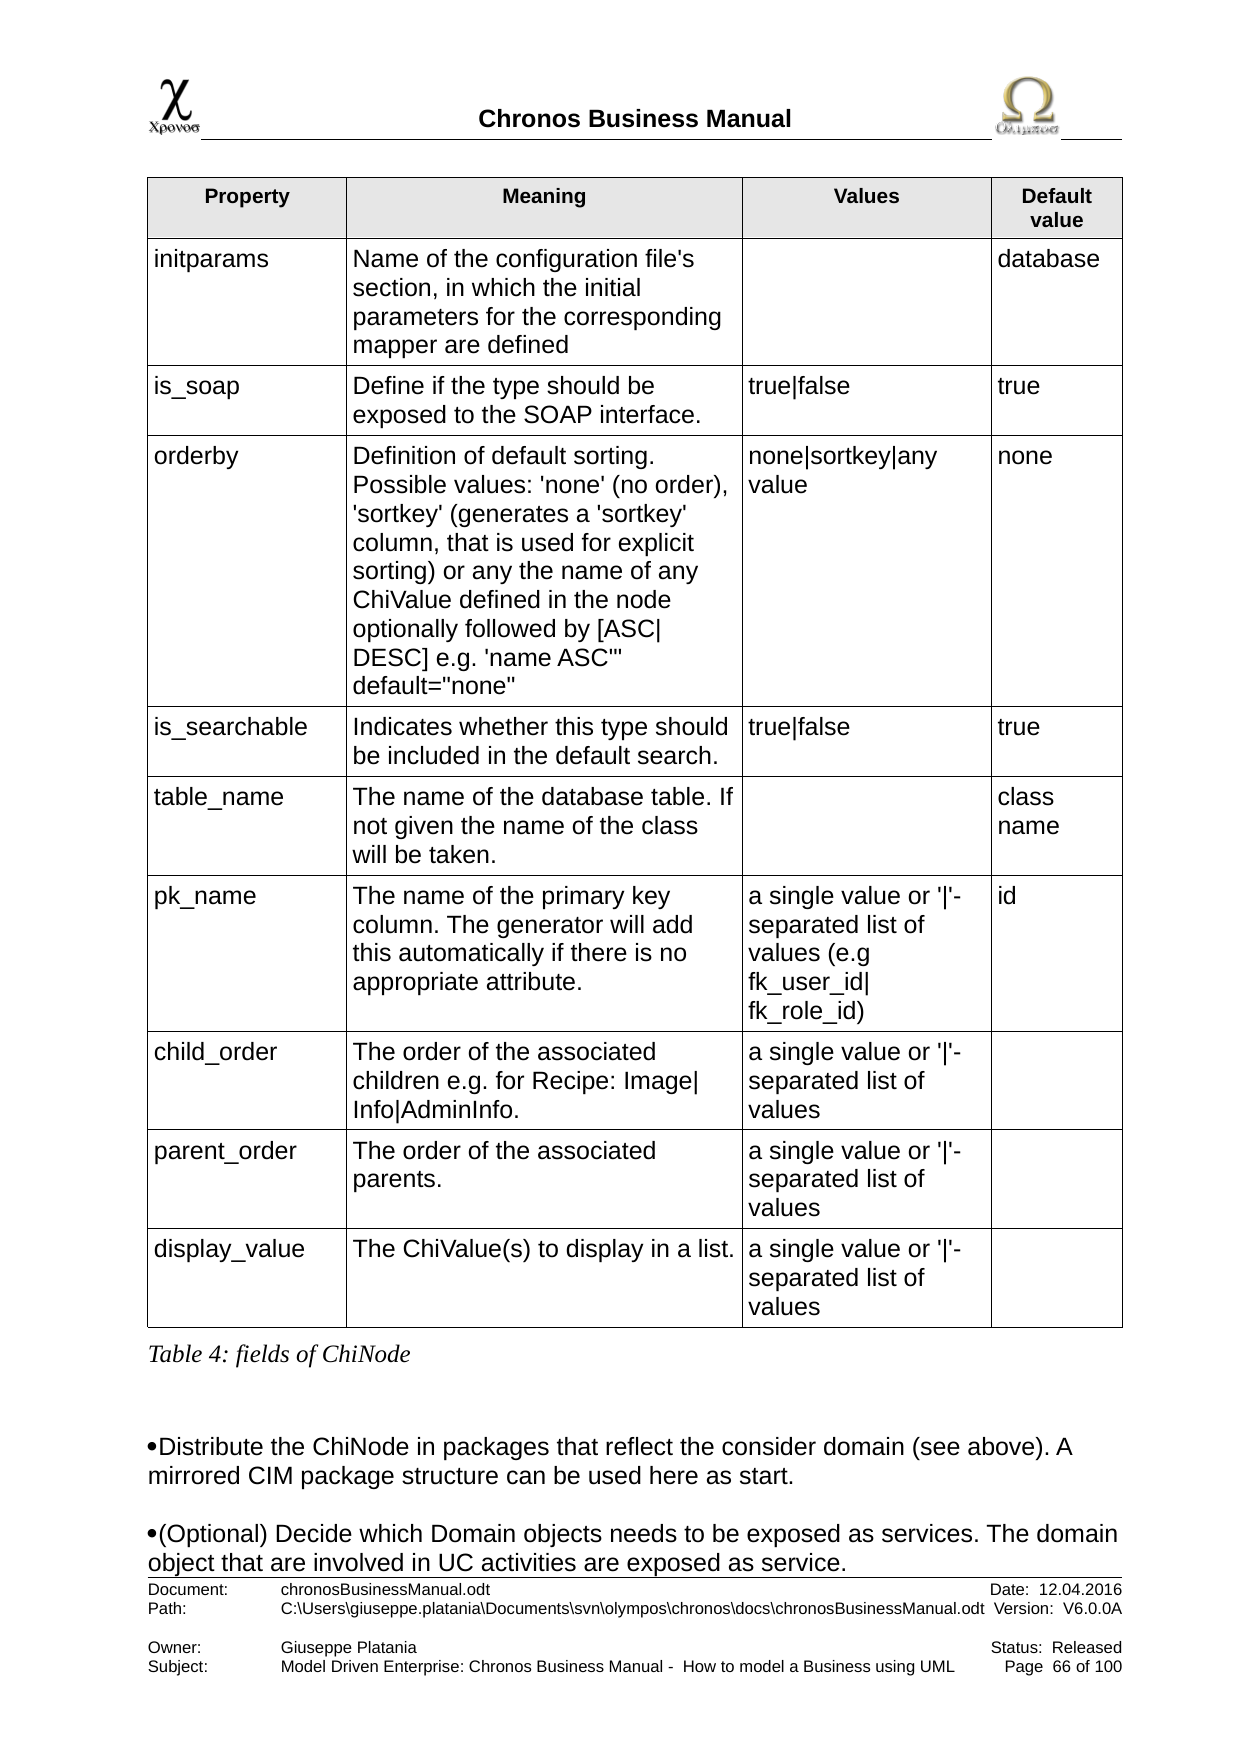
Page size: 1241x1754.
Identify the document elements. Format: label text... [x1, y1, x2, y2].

table_cell Definition of default sorting. Possible values: 'none' (no order), 'sortkey' (generates a 'sortkey' column, that is used for explicit sorting) or any the name of any ChiValue defined in the node optionally followed by [ASC|DESC] e.g. 'name ASC'" default="none" [347, 436, 742, 706]
table_cell database [992, 239, 1122, 365]
table_cell true|false [743, 366, 991, 435]
table_cell initparams [148, 239, 346, 365]
list Distribute the ChiNode in packages that reflect the consider domain (see above). A mirrored CIM package structure can be used here as start. [148, 1432, 1122, 1489]
table_header Meaning [347, 178, 742, 237]
table_cell none|sortkey|any value [743, 436, 991, 706]
picture [992, 75, 1061, 135]
table_cell [992, 1032, 1122, 1129]
table_cell none [992, 436, 1122, 706]
table_cell a single value or '|'- separated list of values [743, 1229, 991, 1327]
table_cell [992, 1229, 1122, 1327]
table_cell a single value or '|'- separated list of values (e.g fk_user_id|fk_role_id) [743, 876, 991, 1031]
table_header Default value [992, 178, 1122, 237]
table_cell id [992, 876, 1122, 1031]
table_cell The name of the database table. If not given the name of the class will be taken. [347, 777, 742, 874]
table_cell a single value or '|'- separated list of values [743, 1130, 991, 1228]
table_cell The ChiValue(s) to display in a list. [347, 1229, 742, 1327]
table_header Values [743, 178, 991, 237]
table_cell [992, 1130, 1122, 1228]
table_cell true [992, 366, 1122, 435]
table_cell Name of the configuration file's section, in which the initial parameters for the corresponding mapper are defined [347, 239, 742, 365]
table_cell pk_name [148, 876, 346, 1031]
table_cell a single value or '|'- separated list of values [743, 1032, 991, 1129]
table_header Property [148, 178, 346, 237]
table_cell The order of the associated children e.g. for Recipe: Image|Info|AdminInfo. [347, 1032, 742, 1129]
table_cell orderby [148, 436, 346, 706]
text Table 4: fields of ChiNode [148, 1339, 1122, 1368]
list (Optional) Decide which Domain objects needs to be exposed as services. The domain object that are involved in UC activities are exposed as service. [148, 1519, 1122, 1577]
table_cell [743, 777, 991, 874]
table_cell parent_order [148, 1130, 346, 1228]
picture [147, 75, 201, 135]
table_cell table_name [148, 777, 346, 874]
table_cell The name of the primary key column. The generator will add this automatically if there is no appropriate attribute. [347, 876, 742, 1031]
table_cell true [992, 707, 1122, 776]
table_cell [743, 239, 991, 365]
table_cell is_searchable [148, 707, 346, 776]
table_cell The order of the associated parents. [347, 1130, 742, 1228]
table_cell Indicates whether this type should be included in the default search. [347, 707, 742, 776]
table_cell class name [992, 777, 1122, 874]
table_cell is_soap [148, 366, 346, 435]
table_cell child_order [148, 1032, 346, 1129]
table_cell true|false [743, 707, 991, 776]
table_cell Define if the type should be exposed to the SOAP interface. [347, 366, 742, 435]
table_cell display_value [148, 1229, 346, 1327]
